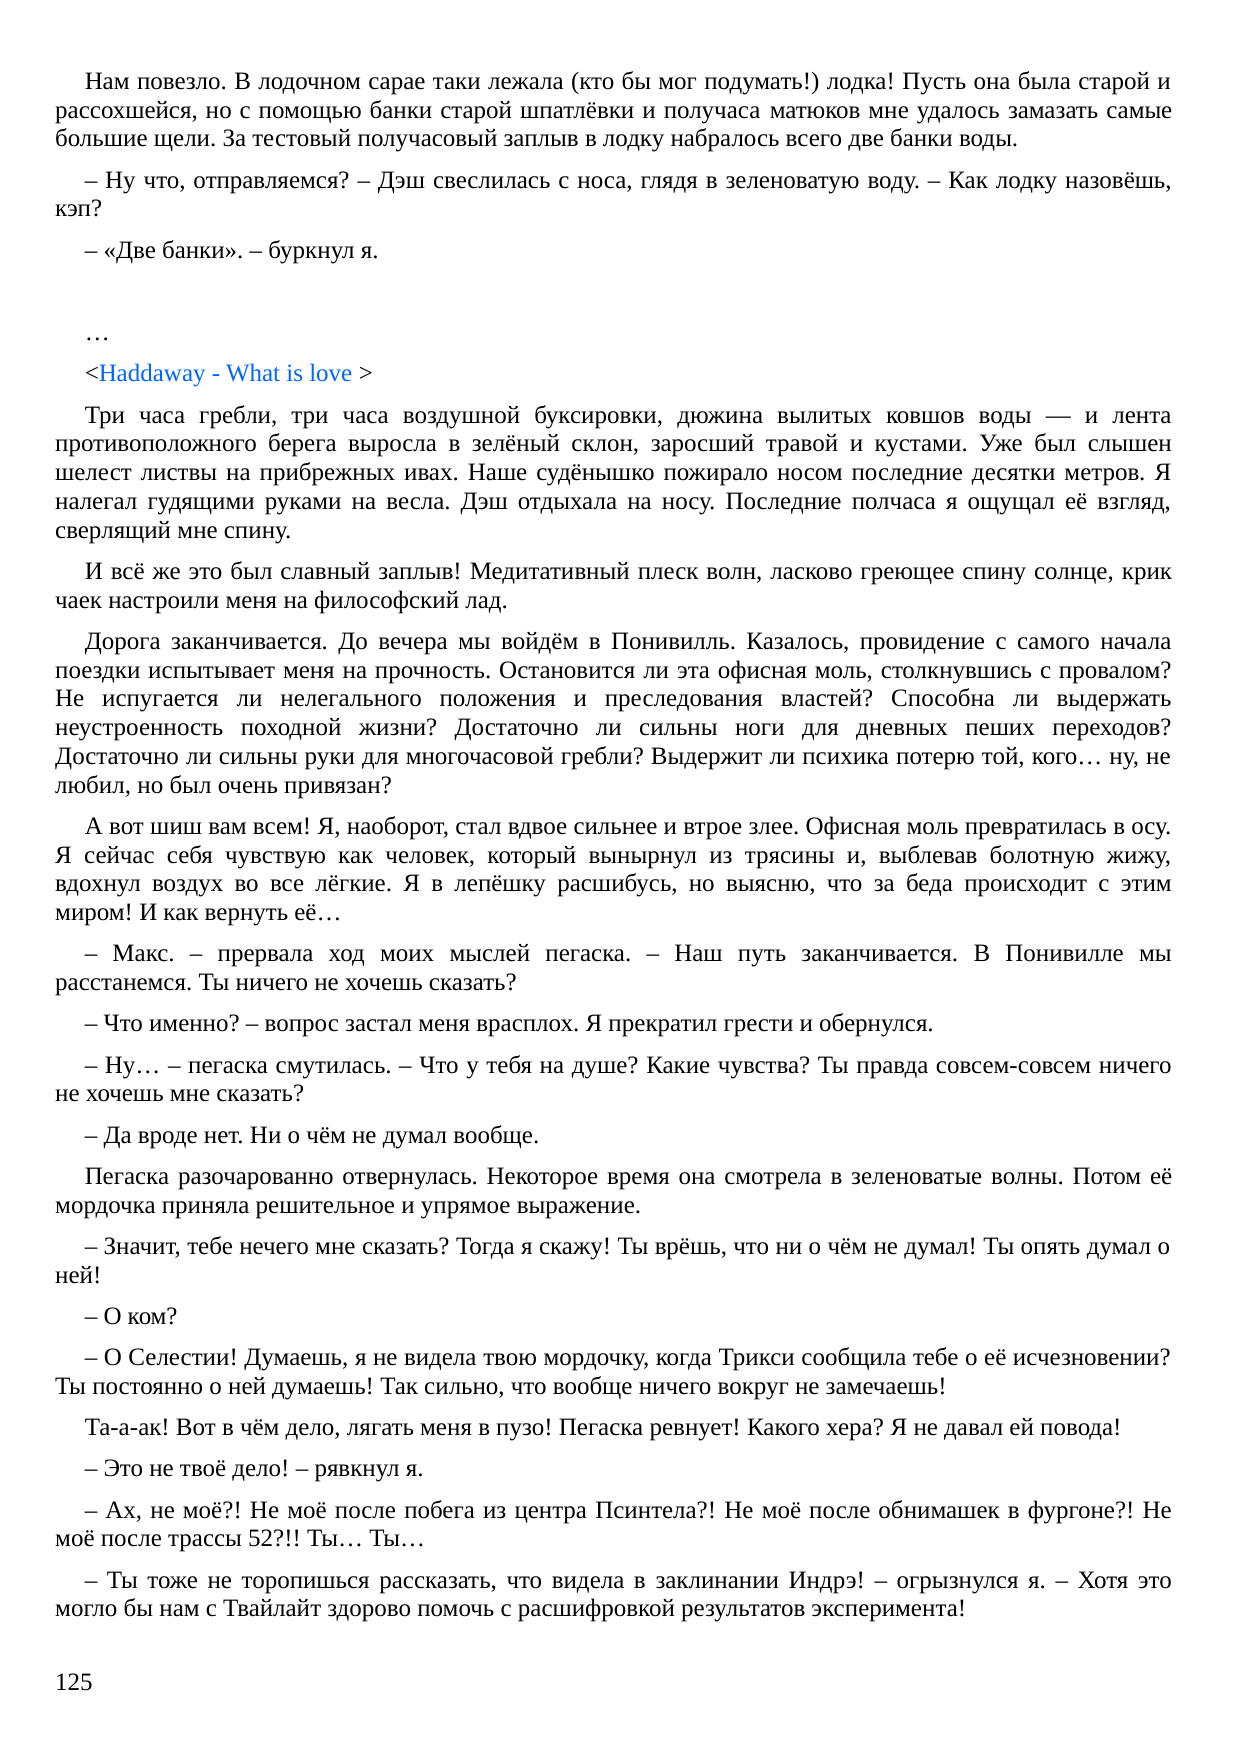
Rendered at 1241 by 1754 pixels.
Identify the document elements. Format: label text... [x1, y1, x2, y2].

text Пегаска разочарованно отвернулась. Некоторое время она смотрела в зеленоватые волны. Потом её мордочка приняла решительное и упрямое выражение. [55, 1161, 1173, 1218]
text – «Две банки». – буркнул я. [55, 235, 1173, 263]
text – Это не твоё дело! – рявкнул я. [55, 1453, 1173, 1482]
text – О Селестии! Думаешь, я не видела твою мордочку, когда Трикси сообщила тебе о её исчезновении? Ты постоянно о ней думаешь! Так сильно, что вообще ничего вокруг не замечаешь! [55, 1342, 1173, 1400]
text … [55, 317, 1173, 346]
text – О ком? [55, 1301, 1173, 1330]
text Нам повезло. В лодочном сарае таки лежала (кто бы мог подумать!) лодка! Пусть она была старой и рассохшейся, но с помощью банки старой шпатлёвки и получаса матюков мне удалось замазать самые большие щели. За тестовый получасовый заплыв в лодку набралось всего две банки воды. [55, 66, 1173, 152]
text – Ну что, отправляемся? – Дэш свеслилась с носа, глядя в зеленоватую воду. – Как лодку назовёшь, кэп? [55, 165, 1173, 222]
text – Ты тоже не торопишься рассказать, что видела в заклинании Индрэ! – огрызнулся я. – Хотя это могло бы нам с Твайлайт здорово помочь с расшифровкой результатов эксперимента! [55, 1565, 1173, 1622]
text – Макс. – прервала ход моих мыслей пегаска. – Наш путь заканчивается. В Понивилле мы расстанемся. Ты ничего не хочешь сказать? [55, 938, 1173, 996]
text И всё же это был славный заплыв! Медитативный плеск волн, ласково греющее спину солнце, крик чаек настроили меня на философский лад. [55, 556, 1173, 613]
text Три часа гребли, три часа воздушной буксировки, дюжина вылитых ковшов воды — и лента противоположного берега выросла в зелёный склон, заросший травой и кустами. Уже был слышен шелест листвы на прибрежных ивах. Наше судёнышко пожирало носом последние десятки метров. Я налегал гудящими руками на весла. Дэш отдыхала на носу. Последние полчаса я ощущал её взгляд, сверлящий мне спину. [55, 400, 1173, 543]
text Дорога заканчивается. До вечера мы войдём в Понивилль. Казалось, провидение с самого начала поездки испытывает меня на прочность. Остановится ли эта офисная моль, столкнувшись с провалом? Не испугается ли нелегального положения и преследования властей? Способна ли выдержать неустроенность походной жизни? Достаточно ли сильны ноги для дневных пеших переходов? Достаточно ли сильны руки для многочасовой гребли? Выдержит ли психика потерю той, кого… ну, не любил, но был очень привязан? [55, 626, 1173, 798]
text – Да вроде нет. Ни о чём не думал вообще. [55, 1120, 1173, 1148]
text Та-а-ак! Вот в чём дело, лягать меня в пузо! Пегаска ревнует! Какого хера? Я не давал ей повода! [55, 1412, 1173, 1441]
text <Haddaway - What is love > [55, 358, 1173, 387]
text – Что именно? – вопрос застал меня врасплох. Я прекратил грести и обернулся. [55, 1008, 1173, 1037]
text А вот шиш вам всем! Я, наоборот, стал вдвое сильнее и втрое злее. Офисная моль превратилась в осу. Я сейчас себя чувствую как человек, который вынырнул из трясины и, выблевав болотную жижу, вдохнул воздух во все лёгкие. Я в лепёшку расшибусь, но выясню, что за беда происходит с этим миром! И как вернуть её… [55, 811, 1173, 926]
text – Ах, не моё?! Не моё после побега из центра Псинтела?! Не моё после обнимашек в фургоне?! Не моё после трассы 52?!! Ты… Ты… [55, 1495, 1173, 1552]
text – Ну… – пегаска смутилась. – Что у тебя на душе? Какие чувства? Ты правда совсем-совсем ничего не хочешь мне сказать? [55, 1050, 1173, 1107]
text – Значит, тебе нечего мне сказать? Тогда я скажу! Ты врёшь, что ни о чём не думал! Ты опять думал о ней! [55, 1231, 1173, 1288]
